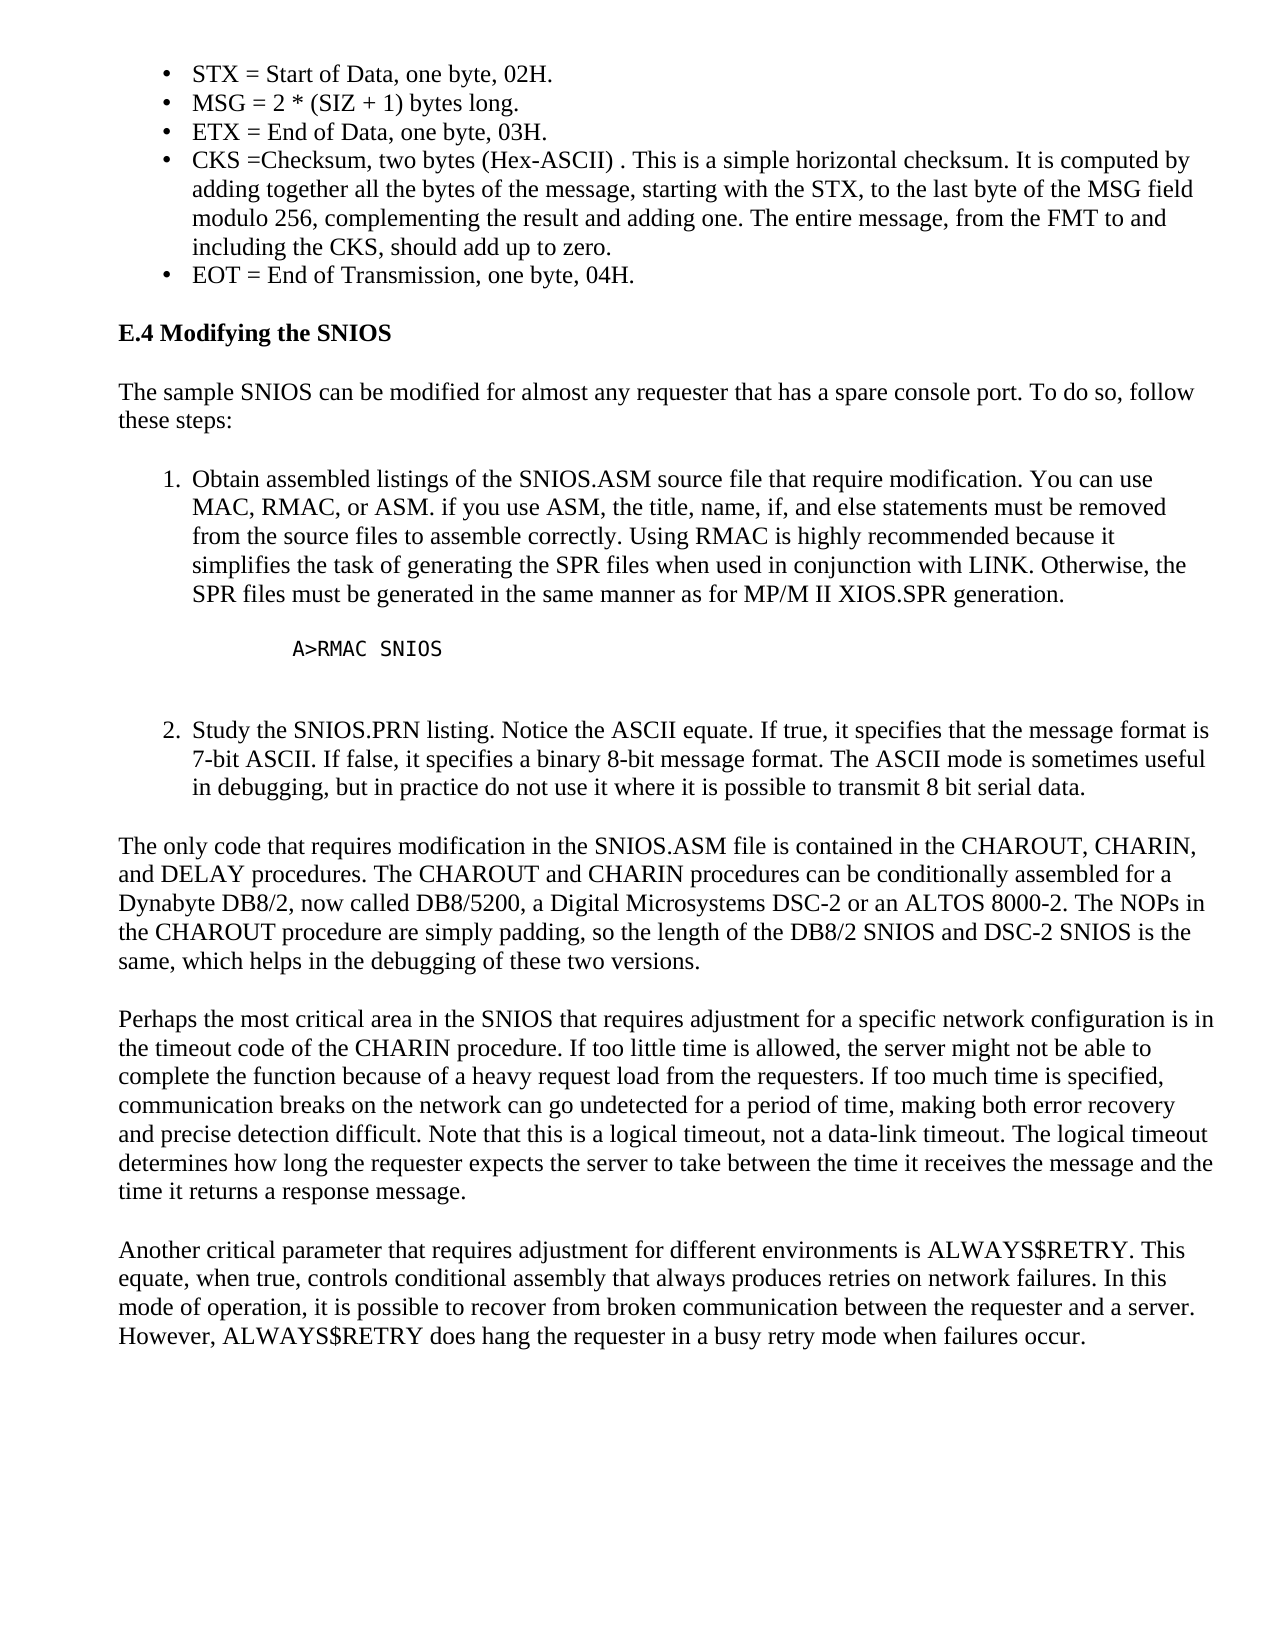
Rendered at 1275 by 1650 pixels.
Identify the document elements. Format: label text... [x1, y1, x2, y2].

list CKS =Checksum, two bytes (Hex-ASCII) . This is a simple horizontal checksum. It is computed by adding together all the bytes of the message, starting with the STX, to the last byte of the MSG field modulo 256, complementing the result and adding one. The entire message, from the FMT to and including the CKS, should add up to zero. [162, 145, 1216, 260]
list A>RMAC SNIOS [162, 637, 1216, 661]
list Study the SNIOS.PRN listing. Notice the ASCII equate. If true, it specifies that the message format is 7-bit ASCII. If false, it specifies a binary 8-bit message format. The ASCII mode is sometimes useful in debugging, but in practice do not use it where it is possible to transmit 8 bit serial data. [162, 715, 1216, 801]
text The sample SNIOS can be modified for almost any requester that has a spare console port. To do so, follow these steps: [118, 377, 1216, 434]
text Perhaps the most critical area in the SNIOS that requires adjustment for a specific network configuration is in the timeout code of the CHARIN procedure. If too little time is allowed, the server might not be able to complete the function because of a heavy request load from the requesters. If too much time is specified, communication breaks on the network can go undetected for a period of time, making both error recovery and precise detection difficult. Note that this is a logical timeout, not a data-link timeout. The logical timeout determines how long the requester expects the server to take between the time it receives the message and the time it returns a response message. [118, 1004, 1216, 1205]
text Another critical parameter that requires adjustment for different environments is ALWAYS$RETRY. This equate, when true, controls conditional assembly that always produces retries on network failures. In this mode of operation, it is possible to recover from broken communication between the requester and a server. However, ALWAYS$RETRY does hang the requester in a busy retry mode when failures occur. [118, 1235, 1216, 1350]
list ETX = End of Data, one byte, 03H. [162, 117, 1216, 145]
list EOT = End of Transmission, one byte, 04H. [162, 260, 1216, 289]
text The only code that requires modification in the SNIOS.ASM file is contained in the CHAROUT, CHARIN, and DELAY procedures. The CHAROUT and CHARIN procedures can be conditionally assembled for a Dynabyte DB8/2, now called DB8/5200, a Digital Microsystems DSC-2 or an ALTOS 8000-2. The NOPs in the CHAROUT procedure are simply padding, so the length of the DB8/2 SNIOS and DSC-2 SNIOS is the same, which helps in the debugging of these two versions. [118, 831, 1216, 974]
list MSG = 2 * (SIZ + 1) bytes long. [162, 88, 1216, 117]
list Obtain assembled listings of the SNIOS.ASM source file that require modification. You can use MAC, RMAC, or ASM. if you use ASM, the title, name, if, and else statements must be removed from the source files to assemble correctly. Using RMAC is highly recommended because it simplifies the task of generating the SPR files when used in conjunction with LINK. Otherwise, the SPR files must be generated in the same manner as for MP/M II XIOS.SPR generation. [162, 464, 1216, 607]
list STX = Start of Data, one byte, 02H. [162, 59, 1216, 88]
text E.4 Modifying the SNIOS [118, 318, 1216, 347]
